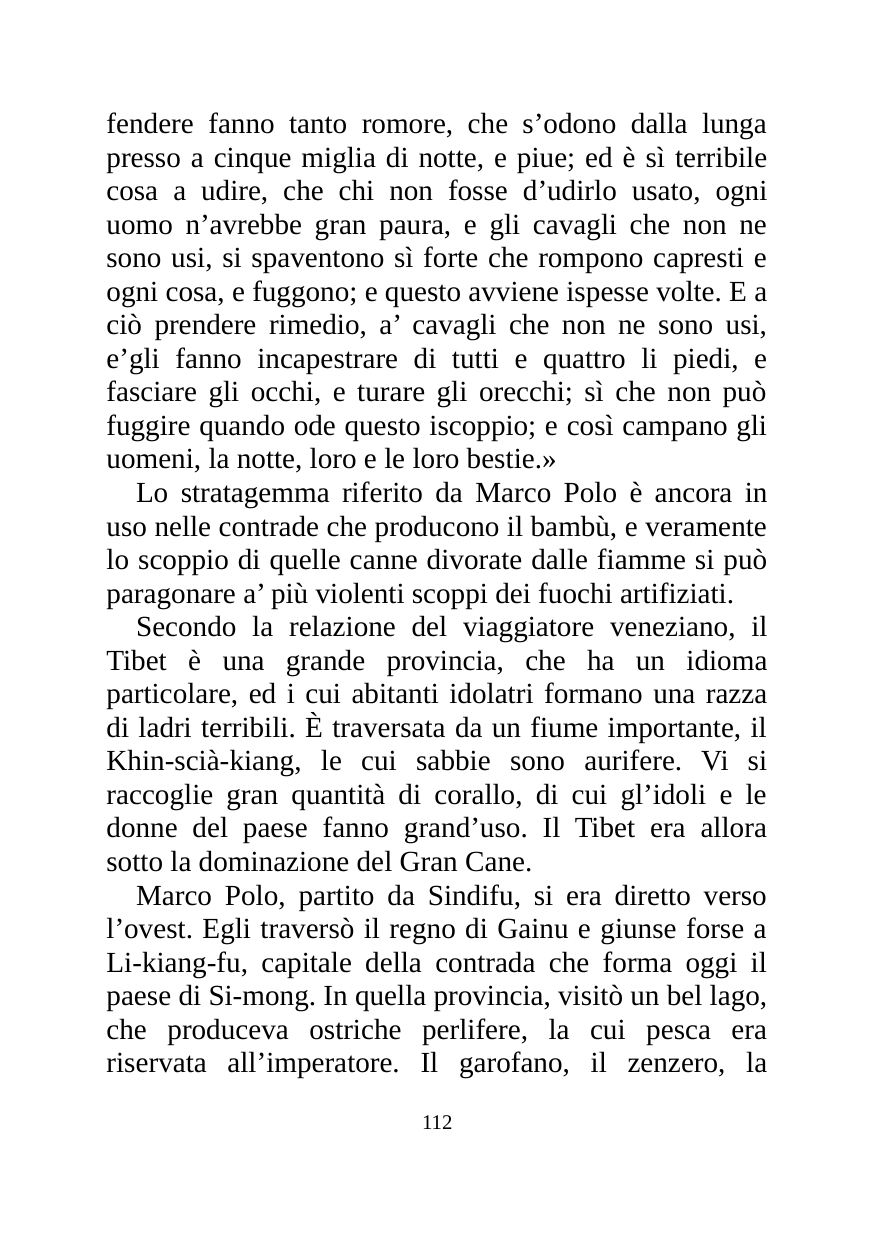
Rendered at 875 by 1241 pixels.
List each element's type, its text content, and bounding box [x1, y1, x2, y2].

text Marco Polo, partito da Sindifu, si era diretto verso l’ovest. Egli traversò il regno di Gainu e giunse forse a Li-kiang-fu, capitale della contrada che forma oggi il paese di Si-mong. In quella provincia, visitò un bel lago, che produceva ostriche perlifere, la cui pesca era riservata all’imperatore. Il garofano, il zenzero, la [106, 878, 768, 1079]
text Lo stratagemma riferito da Marco Polo è ancora in uso nelle contrade che producono il bambù, e veramente lo scoppio di quelle canne divorate dalle fiamme si può paragonare a’ più violenti scoppi dei fuochi artifiziati. [106, 475, 768, 609]
text fendere fanno tanto romore, che s’odono dalla lunga presso a cinque miglia di notte, e piue; ed è sì terribile cosa a udire, che chi non fosse d’udirlo usato, ogni uomo n’avrebbe gran paura, e gli cavagli che non ne sono usi, si spaventono sì forte che rompono capresti e ogni cosa, e fuggono; e questo avviene ispesse volte. E a ciò prendere rimedio, a’ cavagli che non ne sono usi, e’gli fanno incapestrare di tutti e quattro li piedi, e fasciare gli occhi, e turare gli orecchi; sì che non può fuggire quando ode questo iscoppio; e così campano gli uomeni, la notte, loro e le loro bestie.» [106, 106, 768, 475]
text Secondo la relazione del viaggiatore veneziano, il Tibet è una grande provincia, che ha un idioma particolare, ed i cui abitanti idolatri formano una razza di ladri terribili. È traversata da un fiume importante, il Khin-scià-kiang, le cui sabbie sono aurifere. Vi si raccoglie gran quantità di corallo, di cui gl’idoli e le donne del paese fanno grand’uso. Il Tibet era allora sotto la dominazione del Gran Cane. [106, 609, 768, 878]
